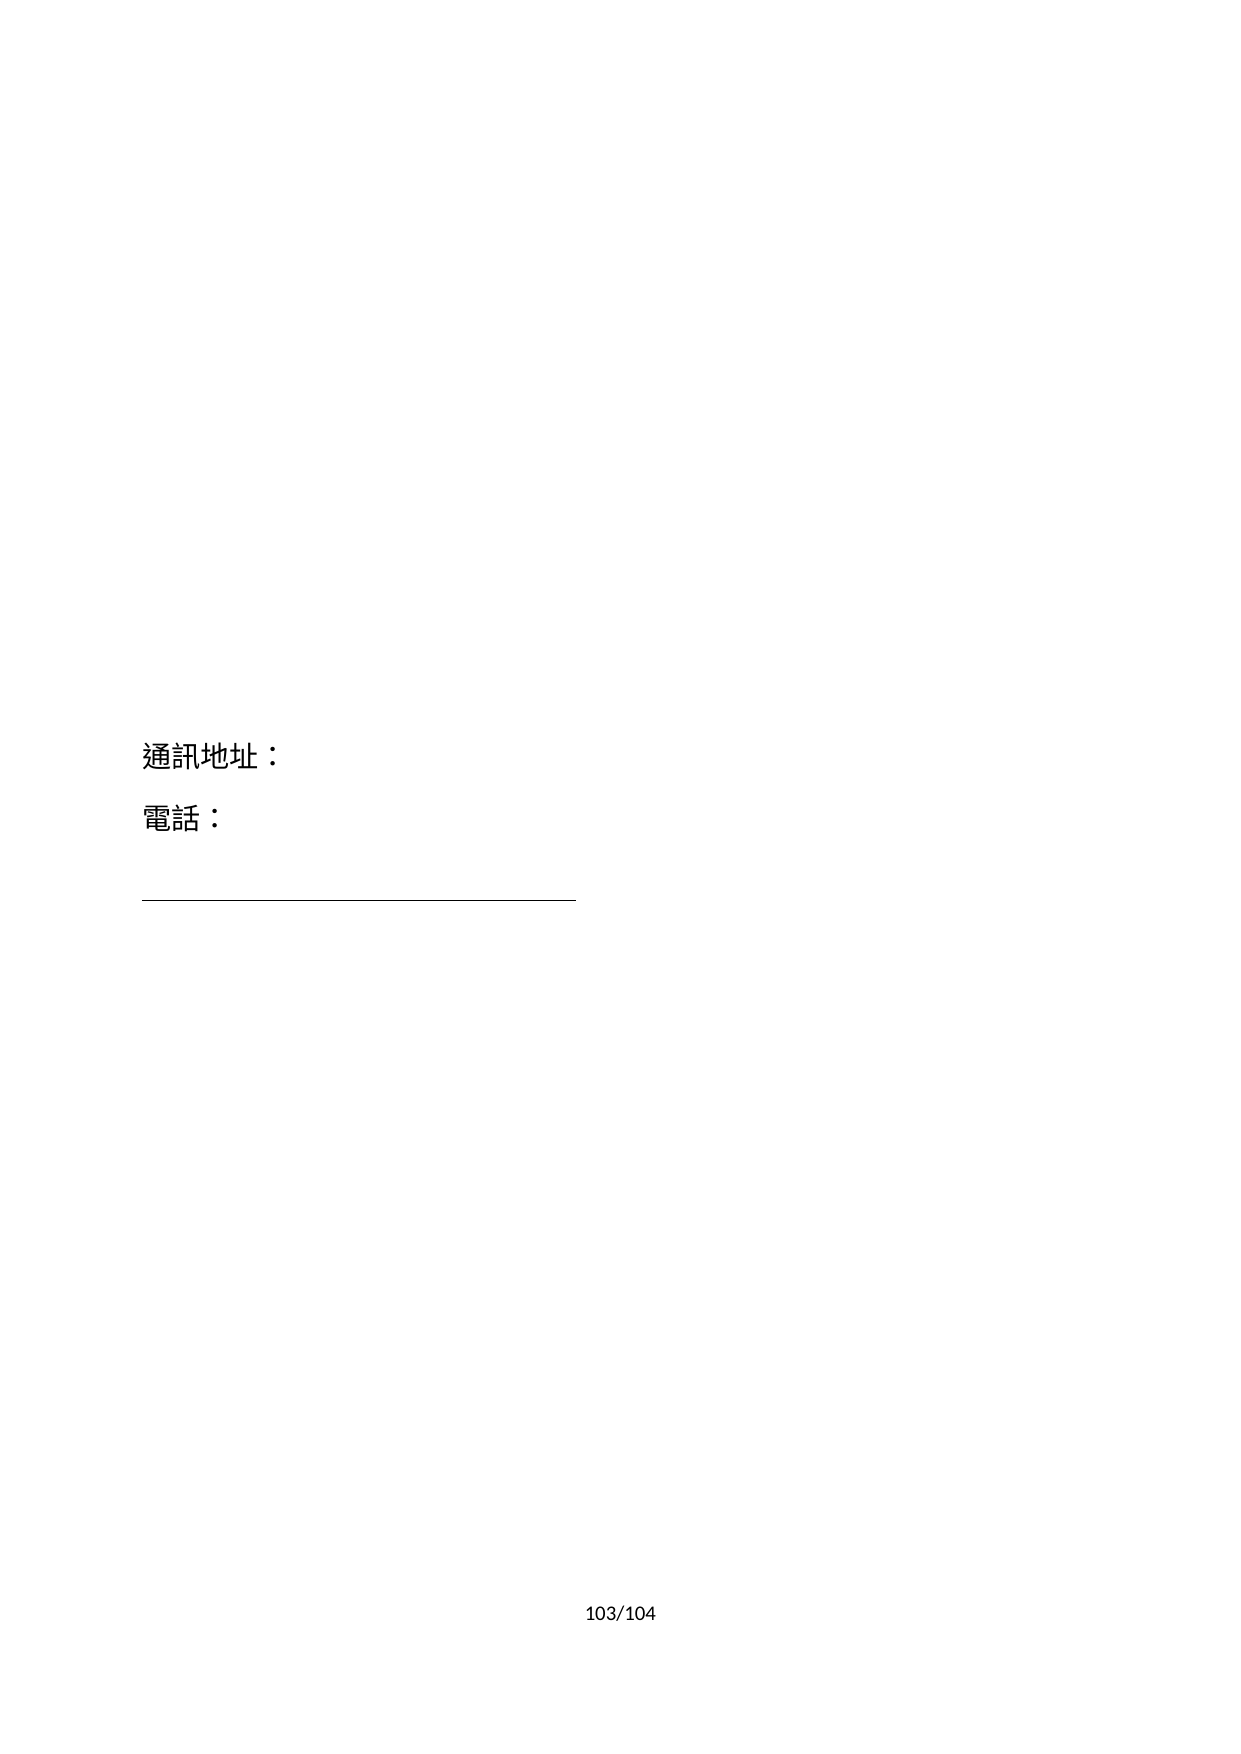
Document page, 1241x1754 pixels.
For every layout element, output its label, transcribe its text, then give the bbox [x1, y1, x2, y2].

table_header [142, 838, 576, 900]
text 通訊地址： [142, 713, 1098, 775]
text 電話： [142, 775, 1098, 838]
